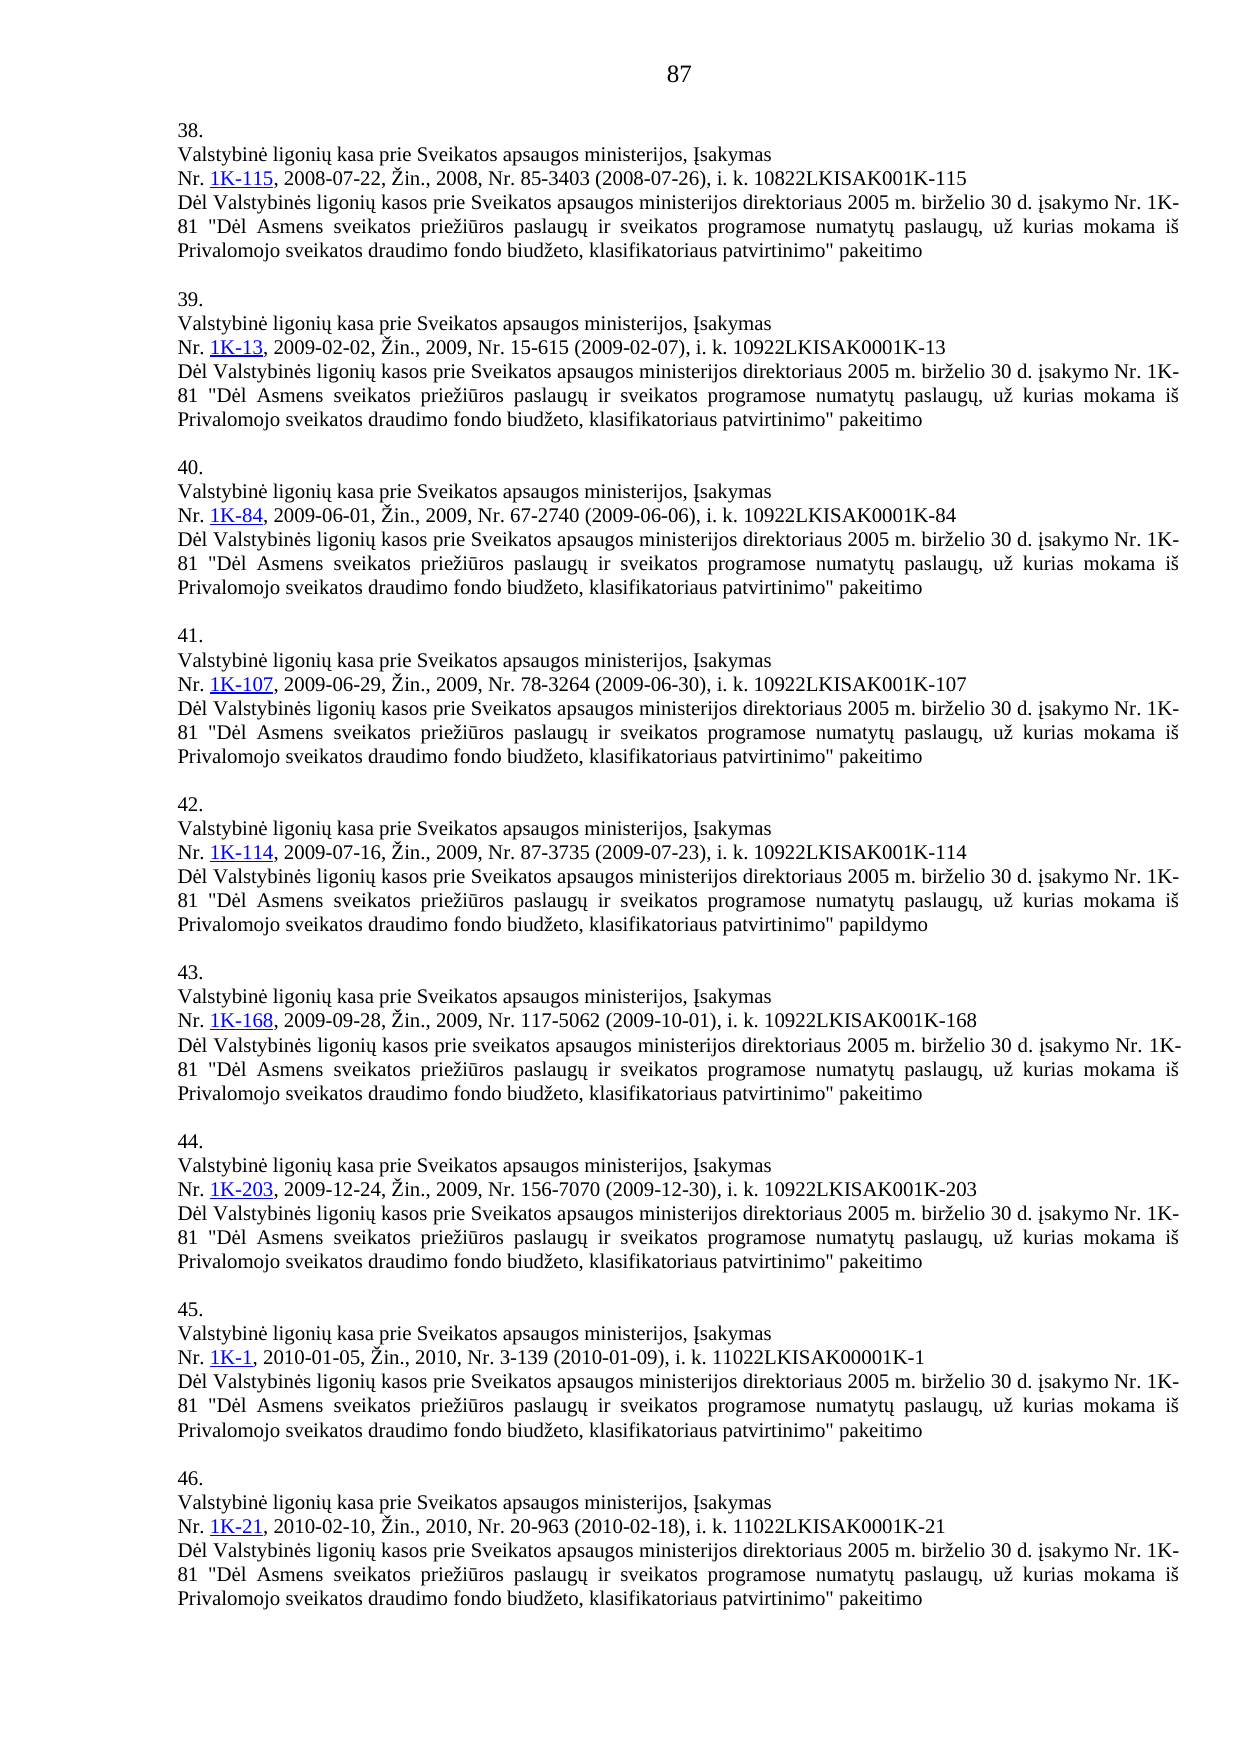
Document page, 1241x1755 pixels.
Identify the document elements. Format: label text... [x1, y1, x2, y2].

text Nr. 1K-203, 2009-12-24, Žin., 2009, Nr. 156-7070 (2009-12-30), i. k. 10922LKISAK001K-203 [177, 1177, 1181, 1201]
text Nr. 1K-115, 2008-07-22, Žin., 2008, Nr. 85-3403 (2008-07-26), i. k. 10822LKISAK001K-115 [177, 166, 1181, 190]
text Dėl Valstybinės ligonių kasos prie Sveikatos apsaugos ministerijos direktoriaus 2005 m. birželio 30 d. įsakymo Nr. 1K-81 "Dėl Asmens sveikatos priežiūros paslaugų ir sveikatos programose numatytų paslaugų, už kurias mokama iš Privalomojo sveikatos draudimo fondo biudžeto, klasifikatoriaus patvirtinimo" pakeitimo [177, 359, 1181, 431]
text Dėl Valstybinės ligonių kasos prie Sveikatos apsaugos ministerijos direktoriaus 2005 m. birželio 30 d. įsakymo Nr. 1K-81 "Dėl Asmens sveikatos priežiūros paslaugų ir sveikatos programose numatytų paslaugų, už kurias mokama iš Privalomojo sveikatos draudimo fondo biudžeto, klasifikatoriaus patvirtinimo" pakeitimo [177, 1201, 1181, 1273]
text Dėl Valstybinės ligonių kasos prie Sveikatos apsaugos ministerijos direktoriaus 2005 m. birželio 30 d. įsakymo Nr. 1K-81 "Dėl Asmens sveikatos priežiūros paslaugų ir sveikatos programose numatytų paslaugų, už kurias mokama iš Privalomojo sveikatos draudimo fondo biudžeto, klasifikatoriaus patvirtinimo" pakeitimo [177, 696, 1181, 768]
text Dėl Valstybinės ligonių kasos prie Sveikatos apsaugos ministerijos direktoriaus 2005 m. birželio 30 d. įsakymo Nr. 1K-81 "Dėl Asmens sveikatos priežiūros paslaugų ir sveikatos programose numatytų paslaugų, už kurias mokama iš Privalomojo sveikatos draudimo fondo biudžeto, klasifikatoriaus patvirtinimo" pakeitimo [177, 1369, 1181, 1442]
text Valstybinė ligonių kasa prie Sveikatos apsaugos ministerijos, Įsakymas [177, 1490, 1181, 1514]
text Valstybinė ligonių kasa prie Sveikatos apsaugos ministerijos, Įsakymas [177, 1321, 1181, 1345]
text Valstybinė ligonių kasa prie Sveikatos apsaugos ministerijos, Įsakymas [177, 479, 1181, 503]
text Nr. 1K-114, 2009-07-16, Žin., 2009, Nr. 87-3735 (2009-07-23), i. k. 10922LKISAK001K-114 [177, 840, 1181, 864]
text Nr. 1K-107, 2009-06-29, Žin., 2009, Nr. 78-3264 (2009-06-30), i. k. 10922LKISAK001K-107 [177, 672, 1181, 696]
text Dėl Valstybinės ligonių kasos prie Sveikatos apsaugos ministerijos direktoriaus 2005 m. birželio 30 d. įsakymo Nr. 1K-81 "Dėl Asmens sveikatos priežiūros paslaugų ir sveikatos programose numatytų paslaugų, už kurias mokama iš Privalomojo sveikatos draudimo fondo biudžeto, klasifikatoriaus patvirtinimo" pakeitimo [177, 190, 1181, 262]
text 41. [177, 623, 1181, 647]
text Valstybinė ligonių kasa prie Sveikatos apsaugos ministerijos, Įsakymas [177, 311, 1181, 335]
text Valstybinė ligonių kasa prie Sveikatos apsaugos ministerijos, Įsakymas [177, 647, 1181, 672]
text Nr. 1K-168, 2009-09-28, Žin., 2009, Nr. 117-5062 (2009-10-01), i. k. 10922LKISAK001K-168 [177, 1008, 1181, 1032]
text Nr. 1K-21, 2010-02-10, Žin., 2010, Nr. 20-963 (2010-02-18), i. k. 11022LKISAK0001K-21 [177, 1514, 1181, 1538]
text Dėl Valstybinės ligonių kasos prie sveikatos apsaugos ministerijos direktoriaus 2005 m. birželio 30 d. įsakymo Nr. 1K-81 "Dėl Asmens sveikatos priežiūros paslaugų ir sveikatos programose numatytų paslaugų, už kurias mokama iš Privalomojo sveikatos draudimo fondo biudžeto, klasifikatoriaus patvirtinimo" pakeitimo [177, 1032, 1181, 1105]
text 40. [177, 455, 1181, 479]
text Valstybinė ligonių kasa prie Sveikatos apsaugos ministerijos, Įsakymas [177, 1153, 1181, 1177]
text 39. [177, 287, 1181, 311]
text Dėl Valstybinės ligonių kasos prie Sveikatos apsaugos ministerijos direktoriaus 2005 m. birželio 30 d. įsakymo Nr. 1K-81 "Dėl Asmens sveikatos priežiūros paslaugų ir sveikatos programose numatytų paslaugų, už kurias mokama iš Privalomojo sveikatos draudimo fondo biudžeto, klasifikatoriaus patvirtinimo" pakeitimo [177, 1538, 1181, 1610]
text 45. [177, 1297, 1181, 1321]
text Valstybinė ligonių kasa prie Sveikatos apsaugos ministerijos, Įsakymas [177, 816, 1181, 840]
text 38. [177, 118, 1181, 142]
text Valstybinė ligonių kasa prie Sveikatos apsaugos ministerijos, Įsakymas [177, 142, 1181, 166]
text Nr. 1K-1, 2010-01-05, Žin., 2010, Nr. 3-139 (2010-01-09), i. k. 11022LKISAK00001K-1 [177, 1345, 1181, 1369]
text Dėl Valstybinės ligonių kasos prie Sveikatos apsaugos ministerijos direktoriaus 2005 m. birželio 30 d. įsakymo Nr. 1K-81 "Dėl Asmens sveikatos priežiūros paslaugų ir sveikatos programose numatytų paslaugų, už kurias mokama iš Privalomojo sveikatos draudimo fondo biudžeto, klasifikatoriaus patvirtinimo" pakeitimo [177, 527, 1181, 599]
text Nr. 1K-13, 2009-02-02, Žin., 2009, Nr. 15-615 (2009-02-07), i. k. 10922LKISAK0001K-13 [177, 335, 1181, 359]
text Nr. 1K-84, 2009-06-01, Žin., 2009, Nr. 67-2740 (2009-06-06), i. k. 10922LKISAK0001K-84 [177, 503, 1181, 527]
text 46. [177, 1466, 1181, 1490]
text Valstybinė ligonių kasa prie Sveikatos apsaugos ministerijos, Įsakymas [177, 984, 1181, 1008]
text 42. [177, 792, 1181, 816]
text 44. [177, 1129, 1181, 1153]
text 43. [177, 960, 1181, 984]
text Dėl Valstybinės ligonių kasos prie Sveikatos apsaugos ministerijos direktoriaus 2005 m. birželio 30 d. įsakymo Nr. 1K-81 "Dėl Asmens sveikatos priežiūros paslaugų ir sveikatos programose numatytų paslaugų, už kurias mokama iš Privalomojo sveikatos draudimo fondo biudžeto, klasifikatoriaus patvirtinimo" papildymo [177, 864, 1181, 936]
